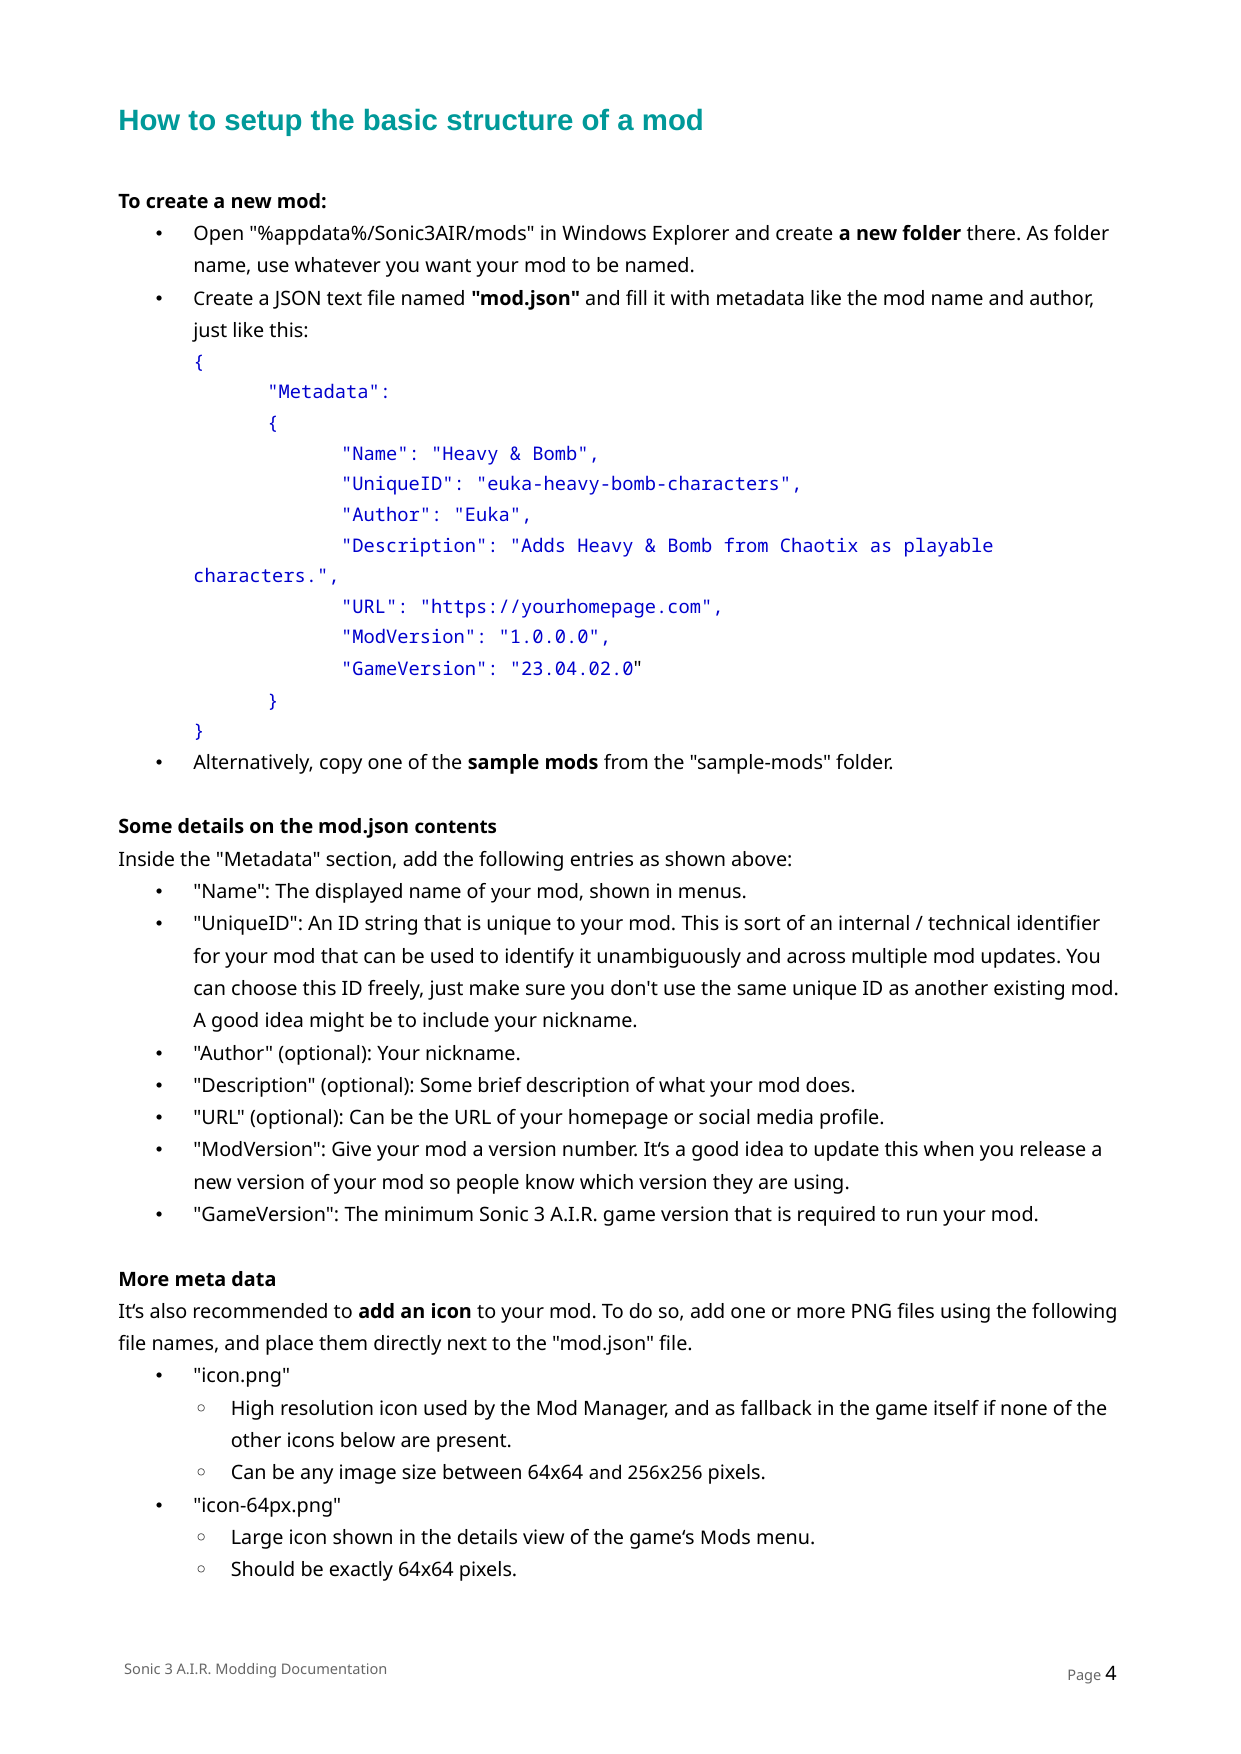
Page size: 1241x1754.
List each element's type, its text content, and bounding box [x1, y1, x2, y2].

text To create a new mod: [118, 187, 1122, 214]
list High resolution icon used by the Mod Manager, and as fallback in the game itself if none of the other icons below are present. [193, 1394, 1122, 1453]
list "ModVersion": Give your mod a version number. It‘s a good idea to update this when you release a new version of your mod so people know which version they are using. [156, 1136, 1122, 1195]
list } [156, 687, 1122, 712]
list "icon-64px.png" [156, 1491, 1122, 1518]
list "UniqueID": An ID string that is unique to your mod. This is sort of an internal / technical identifier for your mod that can be used to identify it unambiguously and across multiple mod updates. You can choose this ID freely, just make sure you don't use the same unique ID as another existing mod. A good idea might be to include your nickname. [156, 910, 1122, 1033]
list "Name": "Heavy & Bomb", [156, 440, 1122, 466]
list "Name": The displayed name of your mod, shown in menus. [156, 877, 1122, 904]
text More meta data [118, 1265, 1122, 1292]
text It‘s also recommended to add an icon to your mod. To do so, add one or more PNG files using the following file names, and place them directly next to the "mod.json" file. [118, 1297, 1122, 1356]
list { [156, 409, 1122, 435]
list Large icon shown in the details view of the game‘s Mods menu. [193, 1523, 1122, 1550]
text Inside the "Metadata" section, add the following entries as shown above: [118, 845, 1122, 872]
list "Metadata": [156, 379, 1122, 404]
list Alternatively, copy one of the sample mods from the "sample-mods" folder. [156, 748, 1122, 775]
list "icon.png" [156, 1362, 1122, 1389]
list Should be exactly 64x64 pixels. [193, 1556, 1122, 1582]
list "Description" (optional): Some brief description of what your mod does. [156, 1071, 1122, 1098]
list Create a JSON text file named "mod.json" and fill it with metadata like the mod name and author, just like this: { [156, 284, 1122, 374]
list } [156, 718, 1122, 743]
subtitle How to setup the basic structure of a mod [118, 103, 1122, 137]
text Some details on the mod.json contents [118, 813, 1122, 840]
list "UniqueID": "euka-heavy-bomb-characters", [156, 471, 1122, 496]
list Open "%appdata%/Sonic3AIR/mods" in Windows Explorer and create a new folder there. As folder name, use whatever you want your mod to be named. [156, 219, 1122, 278]
list "GameVersion": The minimum Sonic 3 A.I.R. game version that is required to run your mod. [156, 1200, 1122, 1227]
list "Author": "Euka", "Description": "Adds Heavy & Bomb from Chaotix as playable characters.", "URL": "https://yourhomepage.com", "ModVersion": "1.0.0.0", "GameVersion": "23.04.02.0" [156, 501, 1122, 682]
list "Author" (optional): Your nickname. [156, 1039, 1122, 1066]
list "URL" (optional): Can be the URL of your homepage or social media profile. [156, 1103, 1122, 1130]
list Can be any image size between 64x64 and 256x256 pixels. [193, 1459, 1122, 1486]
